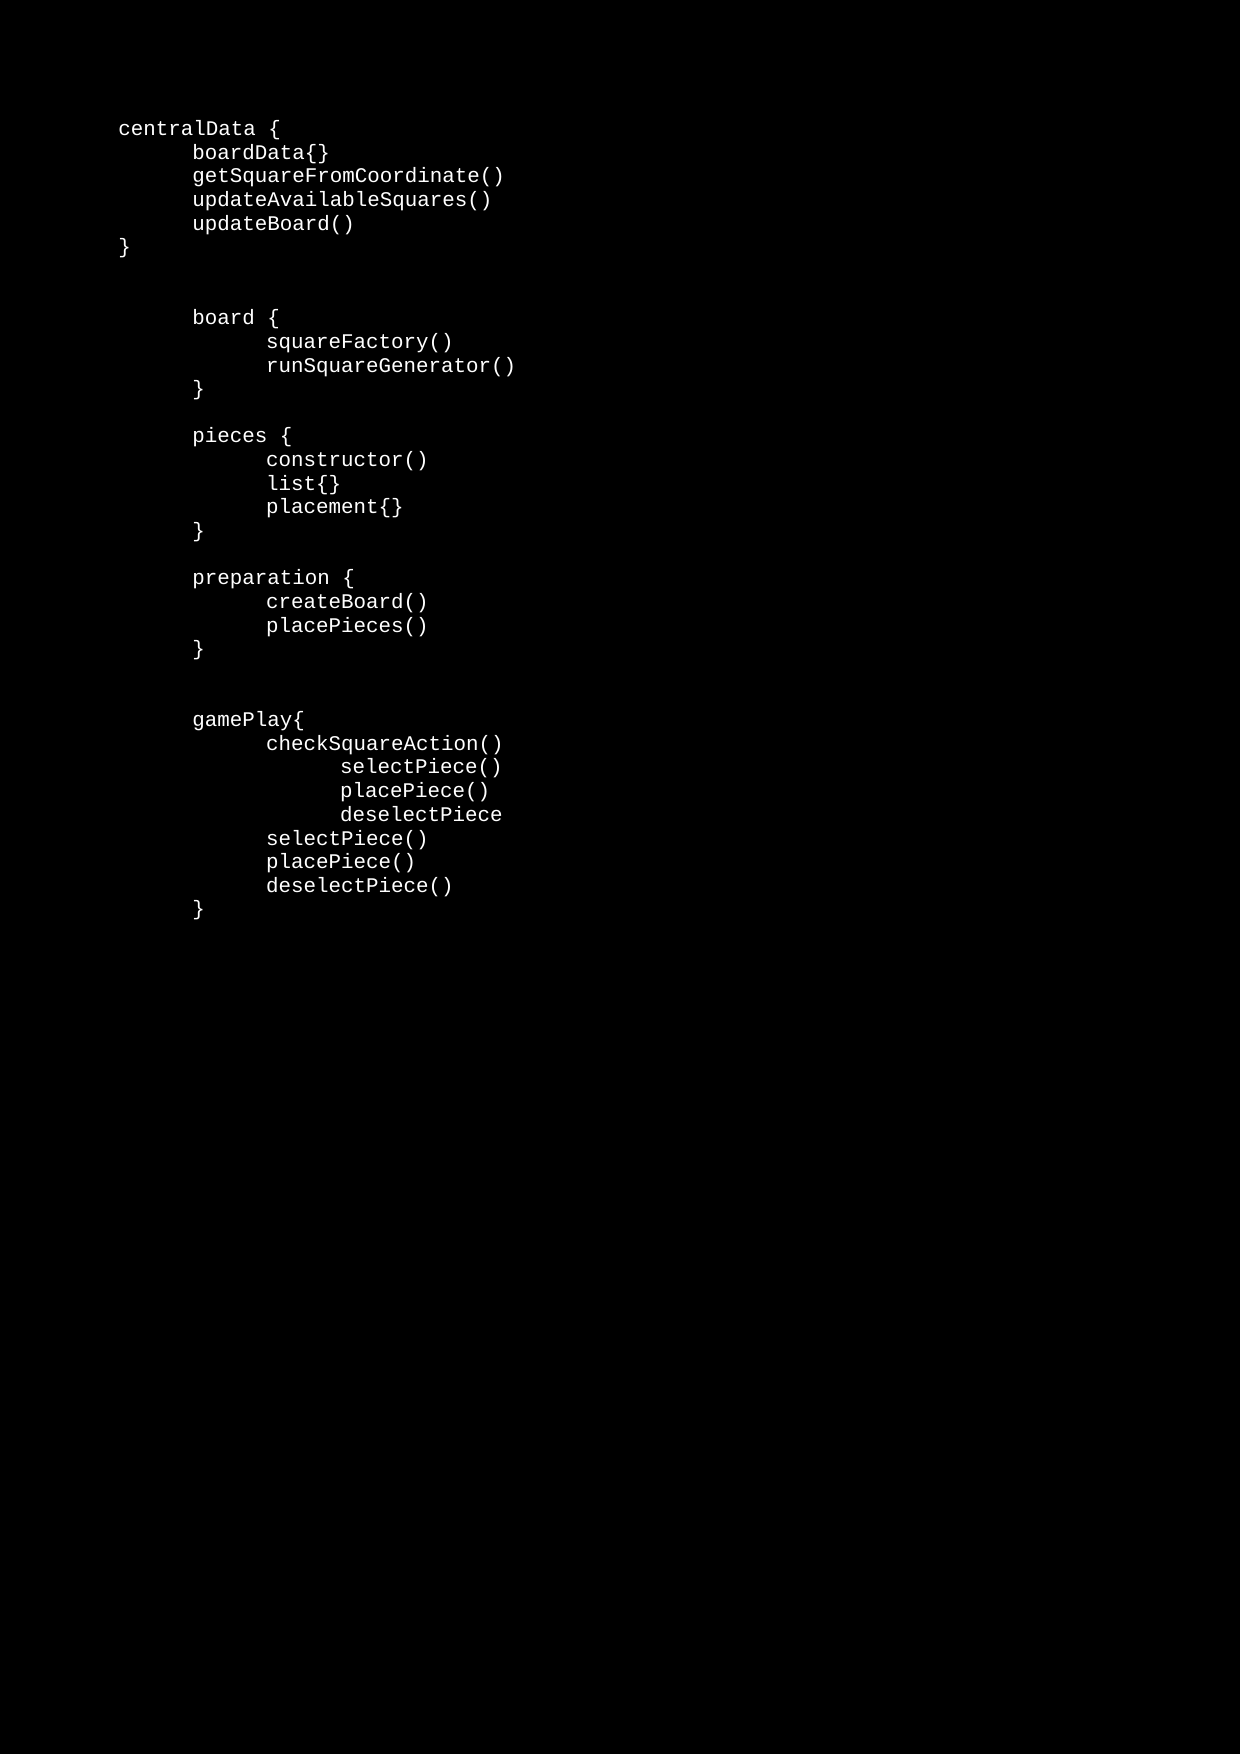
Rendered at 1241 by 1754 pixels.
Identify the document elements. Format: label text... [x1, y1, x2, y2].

text } [118, 638, 1122, 662]
text deselectPiece [118, 804, 1122, 827]
text preparation { [118, 567, 1122, 591]
text list{} [118, 473, 1122, 496]
text getSquareFromCoordinate() [118, 165, 1122, 189]
text boardData{} [118, 142, 1122, 165]
text gamePlay{ [118, 709, 1122, 733]
text deselectPiece() [118, 875, 1122, 898]
text placePiece() [118, 780, 1122, 804]
text } [118, 520, 1122, 544]
text constructor() [118, 449, 1122, 473]
text updateAvailableSquares() [118, 189, 1122, 213]
text createBoard() [118, 591, 1122, 615]
text centralData { [118, 118, 1122, 142]
text } [118, 898, 1122, 922]
text } [118, 378, 1122, 402]
text runSquareGenerator() [118, 354, 1122, 378]
text } [118, 236, 1122, 260]
text placePieces() [118, 615, 1122, 638]
text checkSquareAction() [118, 733, 1122, 757]
text squareFactory() [118, 331, 1122, 354]
text placement{} [118, 496, 1122, 520]
text selectPiece() [118, 757, 1122, 780]
text board { [118, 307, 1122, 331]
text pieces { [118, 426, 1122, 449]
text updateBoard() [118, 213, 1122, 236]
text placePiece() [118, 851, 1122, 875]
text selectPiece() [118, 827, 1122, 851]
